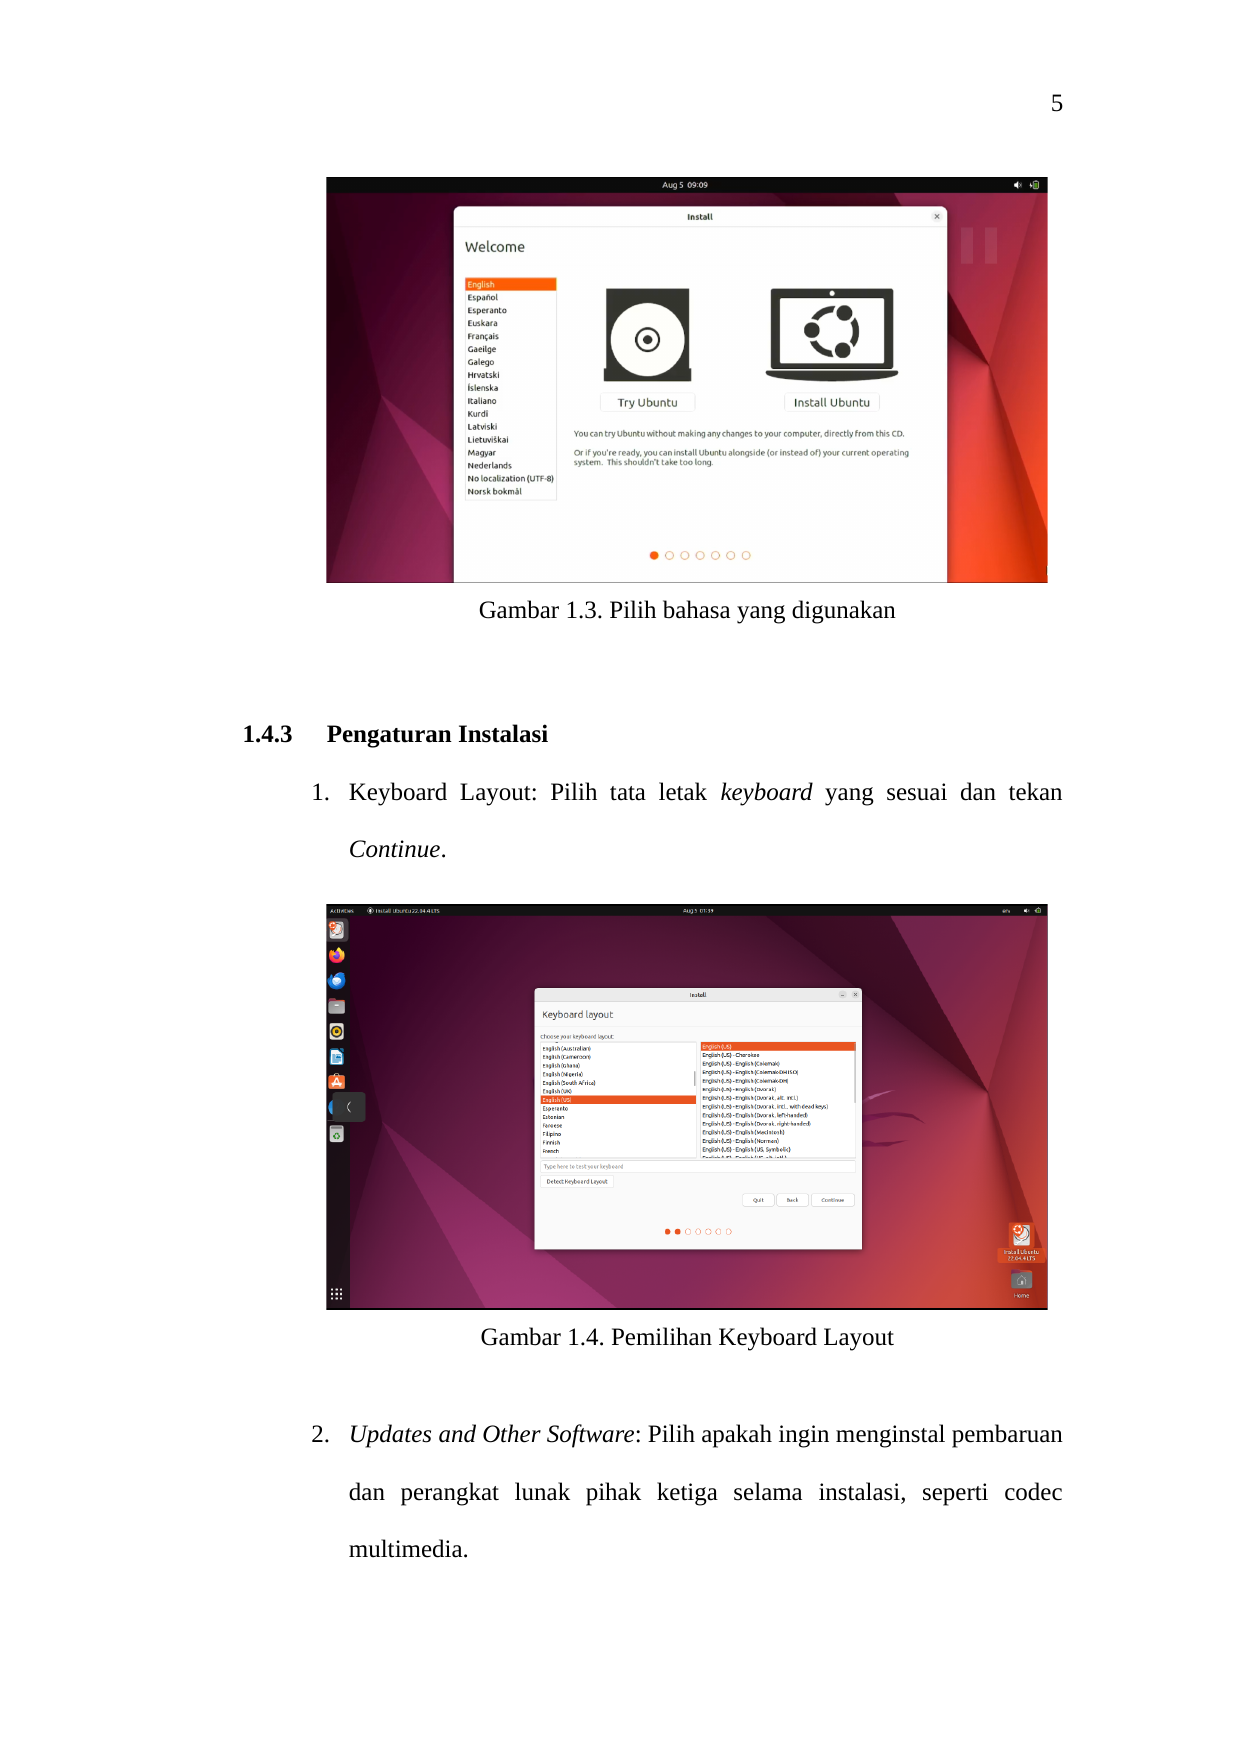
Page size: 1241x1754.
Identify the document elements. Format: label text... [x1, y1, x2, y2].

subtitle Pengaturan Instalasi [236, 719, 1063, 748]
list Gambar 1.3. Pilih bahasa yang digunakan [274, 583, 1101, 624]
list Updates and Other Software: Pilih apakah ingin menginstal pembaruan dan perangkat lunak pihak ketiga selama instalasi, seperti codec multimedia. [274, 1351, 1101, 1563]
list Gambar 1.4. Pemilihan Keyboard Layout [274, 1310, 1101, 1351]
picture [326, 904, 1048, 1310]
list [274, 892, 1101, 904]
list Keyboard Layout: Pilih tata letak keyboard yang sesuai dan tekan Continue. [311, 777, 1063, 863]
picture [326, 177, 1048, 583]
